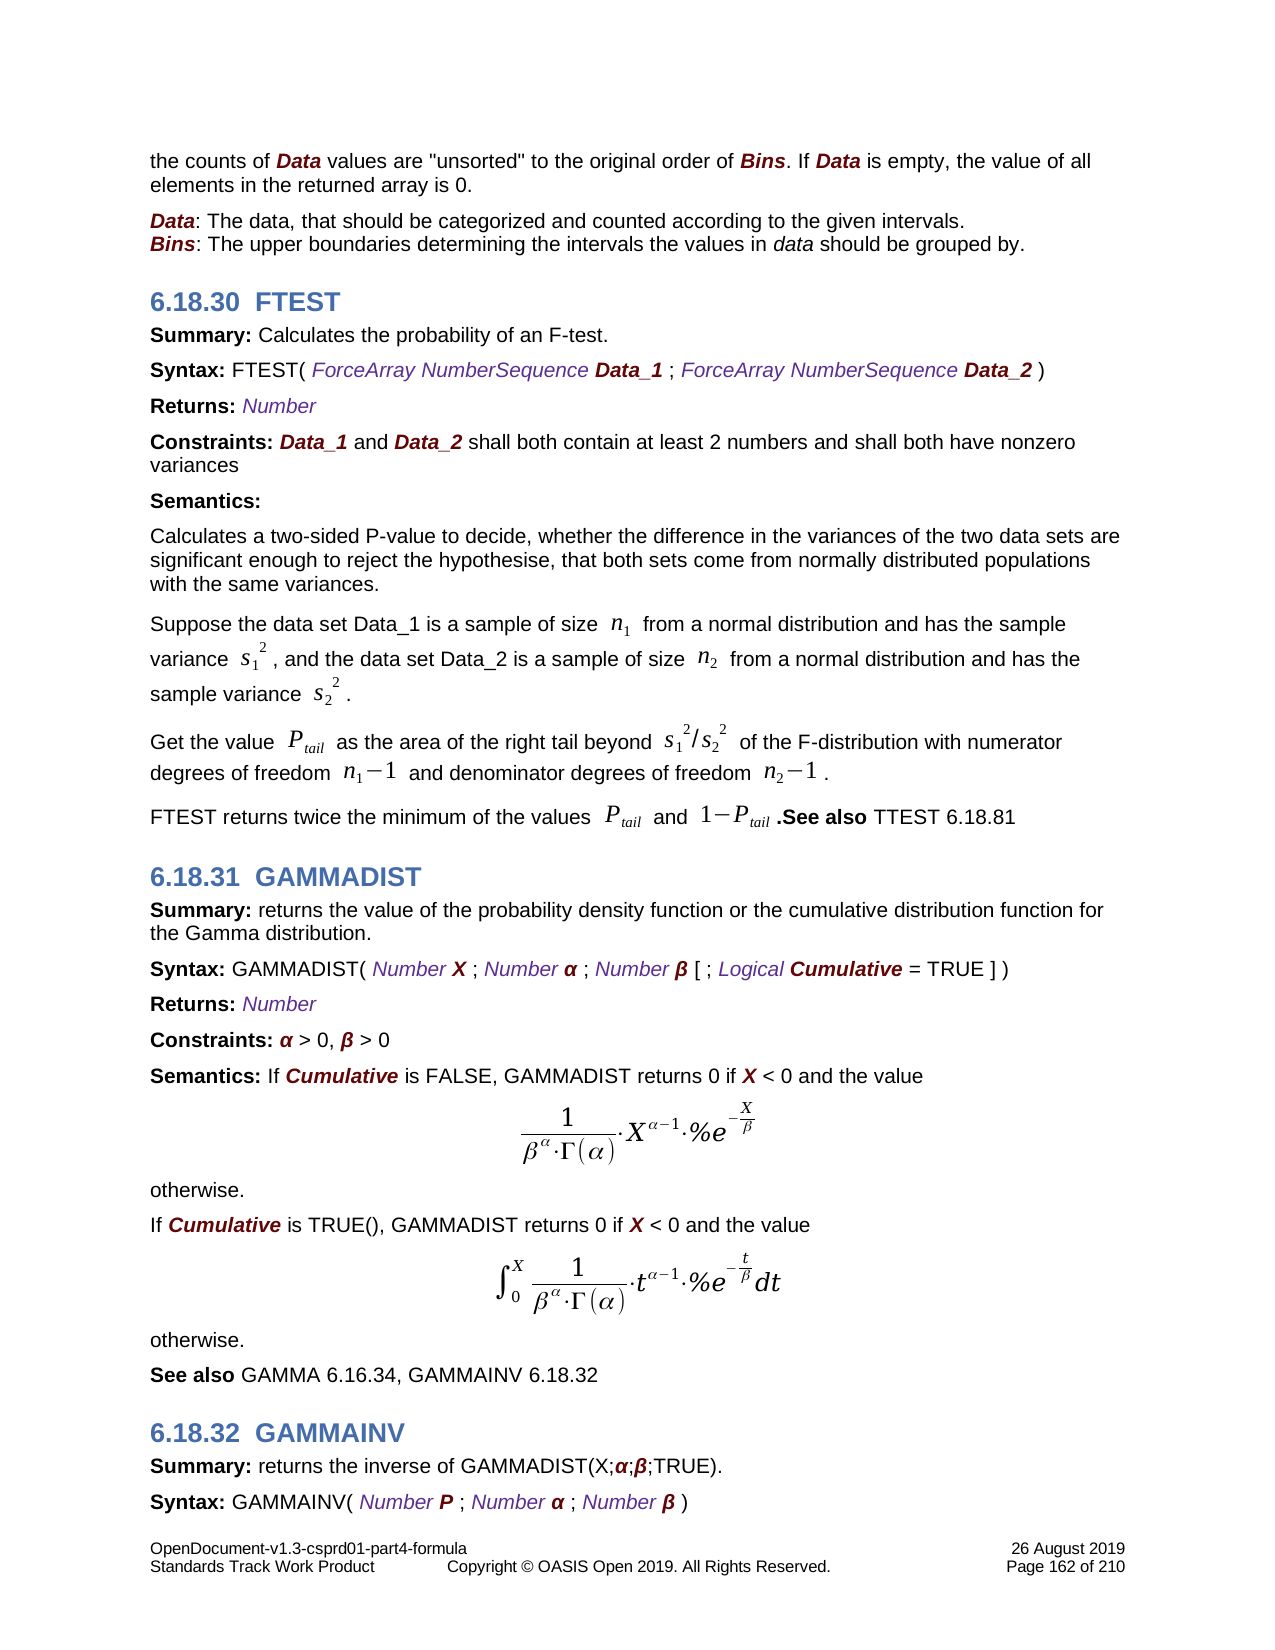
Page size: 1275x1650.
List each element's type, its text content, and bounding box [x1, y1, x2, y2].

text Constraints: α > 0, β > 0 [150, 1028, 1125, 1052]
text Get the value as the area of the right tail beyond of the F‑distribution with numerator degrees of freedom and denominator degrees of freedom . [150, 721, 1125, 787]
text Semantics: If Cumulative is FALSE, GAMMADIST returns 0 if X < 0 and the value [150, 1064, 1125, 1088]
subtitle FTEST [150, 287, 1125, 317]
text Data: The data, that should be categorized and counted according to the given intervals. Bins: The upper boundaries determining the intervals the values in data should be grouped by. [150, 209, 1125, 256]
text Summary: returns the value of the probability density function or the cumulative distribution function for the Gamma distribution. [150, 898, 1125, 945]
text Returns: Number [150, 993, 1125, 1016]
text otherwise. [150, 1178, 1125, 1202]
text otherwise. [150, 1328, 1125, 1352]
text Summary: Calculates the probability of an F-test. [150, 323, 1125, 347]
text Summary: returns the inverse of GAMMADIST(X;α;β;TRUE). [150, 1454, 1125, 1478]
text Semantics: [150, 489, 1125, 513]
text Syntax: GAMMAINV( Number P ; Number α ; Number β ) [150, 1490, 1125, 1514]
text Syntax: FTEST( ForceArray NumberSequence Data_1 ; ForceArray NumberSequence Data_2 ) [150, 359, 1125, 382]
text If Cumulative is TRUE(), GAMMADIST returns 0 if X < 0 and the value [150, 1214, 1125, 1237]
text Suppose the data set Data_1 is a sample of size from a normal distribution and has the sample variance , and the data set Data_2 is a sample of size from a normal distribution and has the sample variance . [150, 608, 1125, 709]
text FTEST returns twice the minimum of the values and .See also TTEST 6.18.81 [150, 799, 1125, 831]
subtitle GAMMAINV [150, 1418, 1125, 1448]
text Syntax: GAMMADIST( Number X ; Number α ; Number β [ ; Logical Cumulative = TRUE ] ) [150, 957, 1125, 981]
text See also GAMMA 6.16.34, GAMMAINV 6.18.32 [150, 1364, 1125, 1387]
text Constraints: Data_1 and Data_2 shall both contain at least 2 numbers and shall both have nonzero variances [150, 430, 1125, 477]
subtitle GAMMADIST [150, 862, 1125, 892]
text Returns: Number [150, 394, 1125, 418]
text the counts of Data values are "unsorted" to the original order of Bins. If Data is empty, the value of all elements in the returned array is 0. [150, 150, 1125, 197]
text Calculates a two-sided P-value to decide, whether the difference in the variances of the two data sets are significant enough to reject the hypothesise, that both sets come from normally distributed populations with the same variances. [150, 525, 1125, 596]
